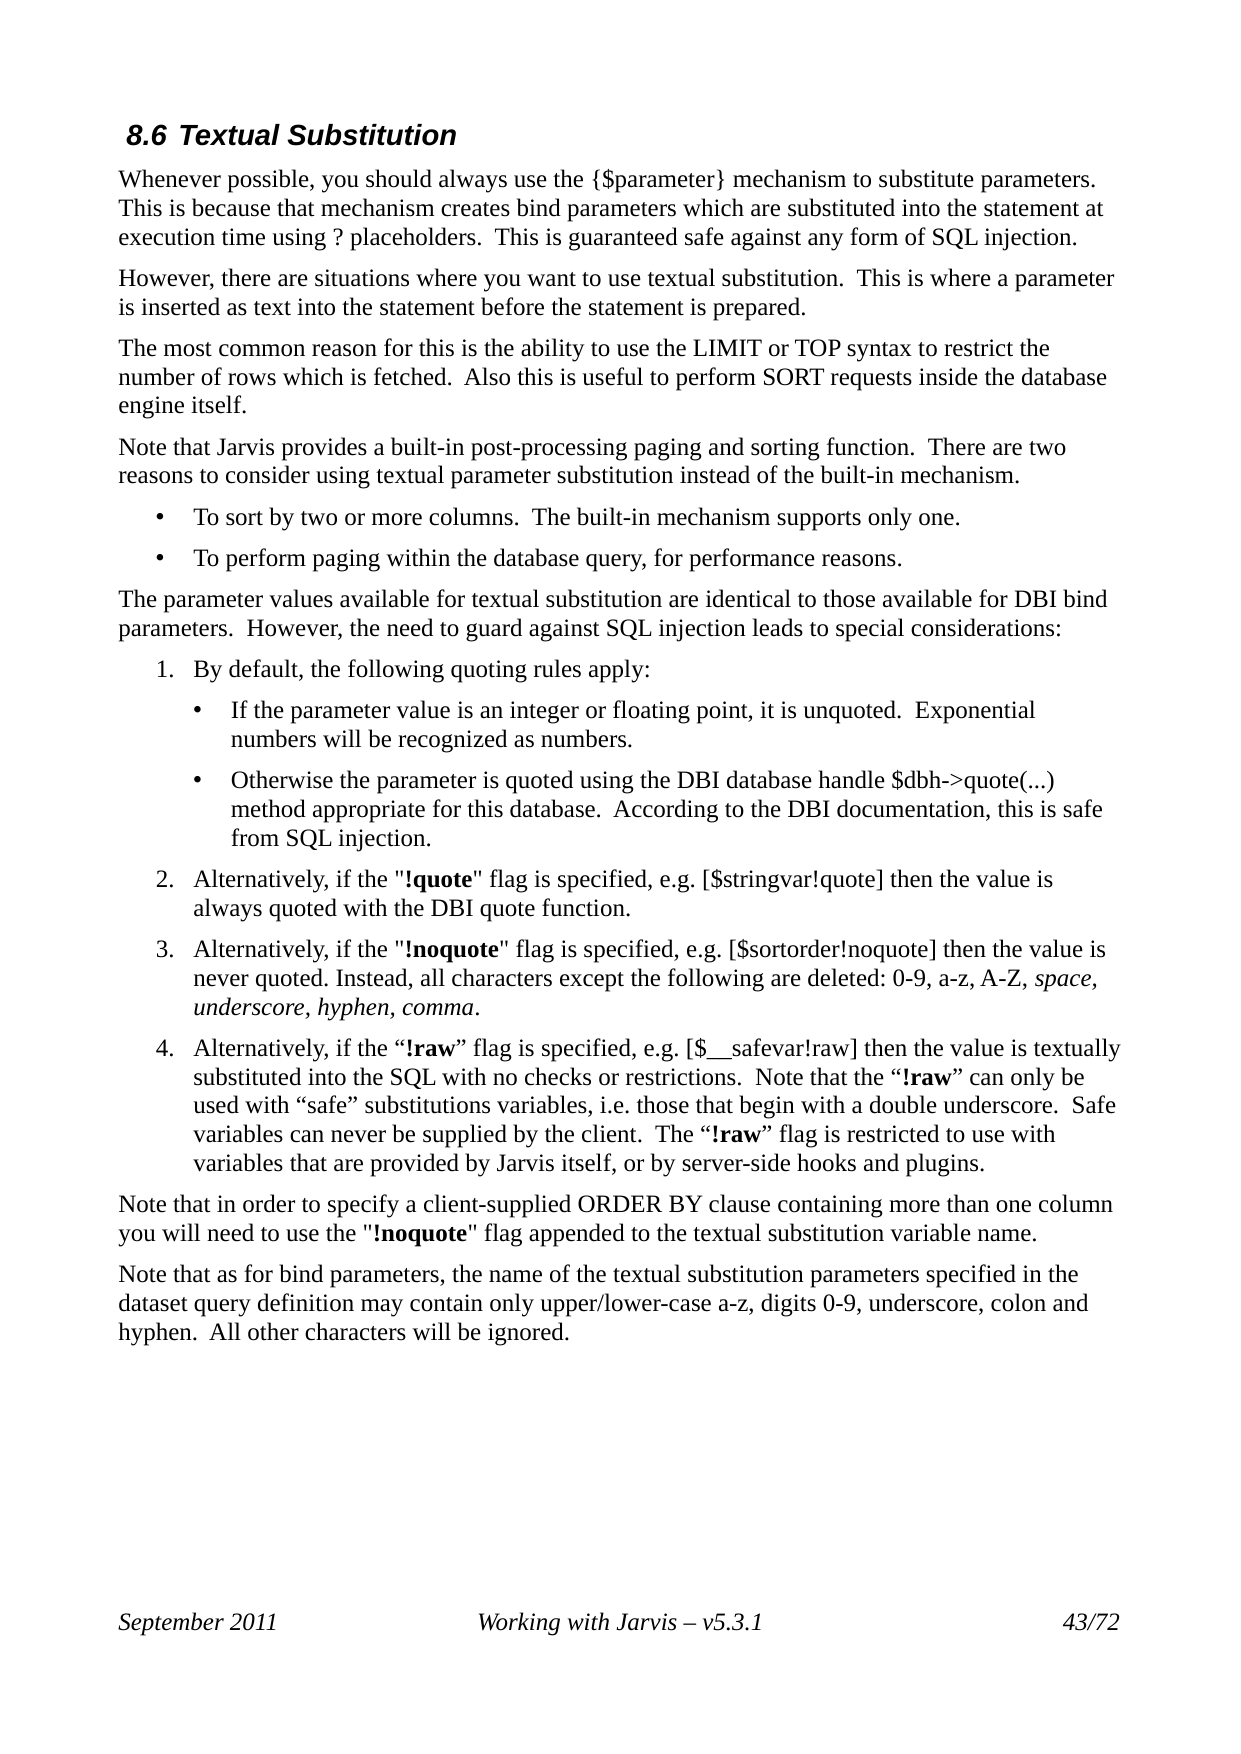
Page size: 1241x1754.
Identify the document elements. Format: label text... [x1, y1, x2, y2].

list By default, the following quoting rules apply: [156, 654, 1122, 683]
list Alternatively, if the "!quote" flag is specified, e.g. [$stringvar!quote] then the value is always quoted with the DBI quote function. [156, 864, 1122, 922]
list Alternatively, if the “!raw” flag is specified, e.g. [$__safevar!raw] then the value is textually substituted into the SQL with no checks or restrictions. Note that the “!raw” can only be used with “safe” substitutions variables, i.e. those that begin with a double underscore. Safe variables can never be supplied by the client. The “!raw” flag is restricted to use with variables that are provided by Jarvis itself, or by server-side hooks and plugins. [156, 1033, 1122, 1177]
text Whenever possible, you should always use the {$parameter} mechanism to substitute parameters. This is because that mechanism creates bind parameters which are substituted into the statement at execution time using ? placeholders. This is guaranteed safe against any form of SQL injection. [118, 164, 1122, 250]
list Otherwise the parameter is quoted using the DBI database handle $dbh->quote(...) method appropriate for this database. According to the DBI documentation, this is safe from SQL injection. [193, 765, 1122, 852]
text Note that Jarvis provides a built-in post-processing paging and sorting function. There are two reasons to consider using textual parameter substitution instead of the built-in mechanism. [118, 432, 1122, 489]
list If the parameter value is an integer or floating point, it is unquoted. Exponential numbers will be recognized as numbers. [193, 695, 1122, 753]
text Note that as for bind parameters, the name of the textual substitution parameters specified in the dataset query definition may contain only upper/lower-case a-z, digits 0-9, underscore, colon and hyphen. All other characters will be ignored. [118, 1259, 1122, 1345]
text The most common reason for this is the ability to use the LIMIT or TOP syntax to restrict the number of rows which is fetched. Also this is useful to perform SORT requests inside the database engine itself. [118, 333, 1122, 419]
list To perform paging within the database query, for performance reasons. [156, 543, 1122, 572]
text The parameter values available for textual substitution are identical to those available for DBI bind parameters. However, the need to guard against SQL injection leads to special considerations: [118, 584, 1122, 642]
text Note that in order to specify a client-supplied ORDER BY clause containing more than one column you will need to use the "!noquote" flag appended to the textual substitution variable name. [118, 1189, 1122, 1247]
list Alternatively, if the "!noquote" flag is specified, e.g. [$sortorder!noquote] then the value is never quoted. Instead, all characters except the following are deleted: 0-9, a-z, A-Z, space, underscore, hyphen, comma. [156, 934, 1122, 1020]
text However, there are situations where you want to use textual substitution. This is where a parameter is inserted as text into the statement before the statement is prepared. [118, 263, 1122, 320]
list To sort by two or more columns. The built-in mechanism supports only one. [156, 502, 1122, 530]
subtitle Textual Substitution [118, 118, 1122, 152]
